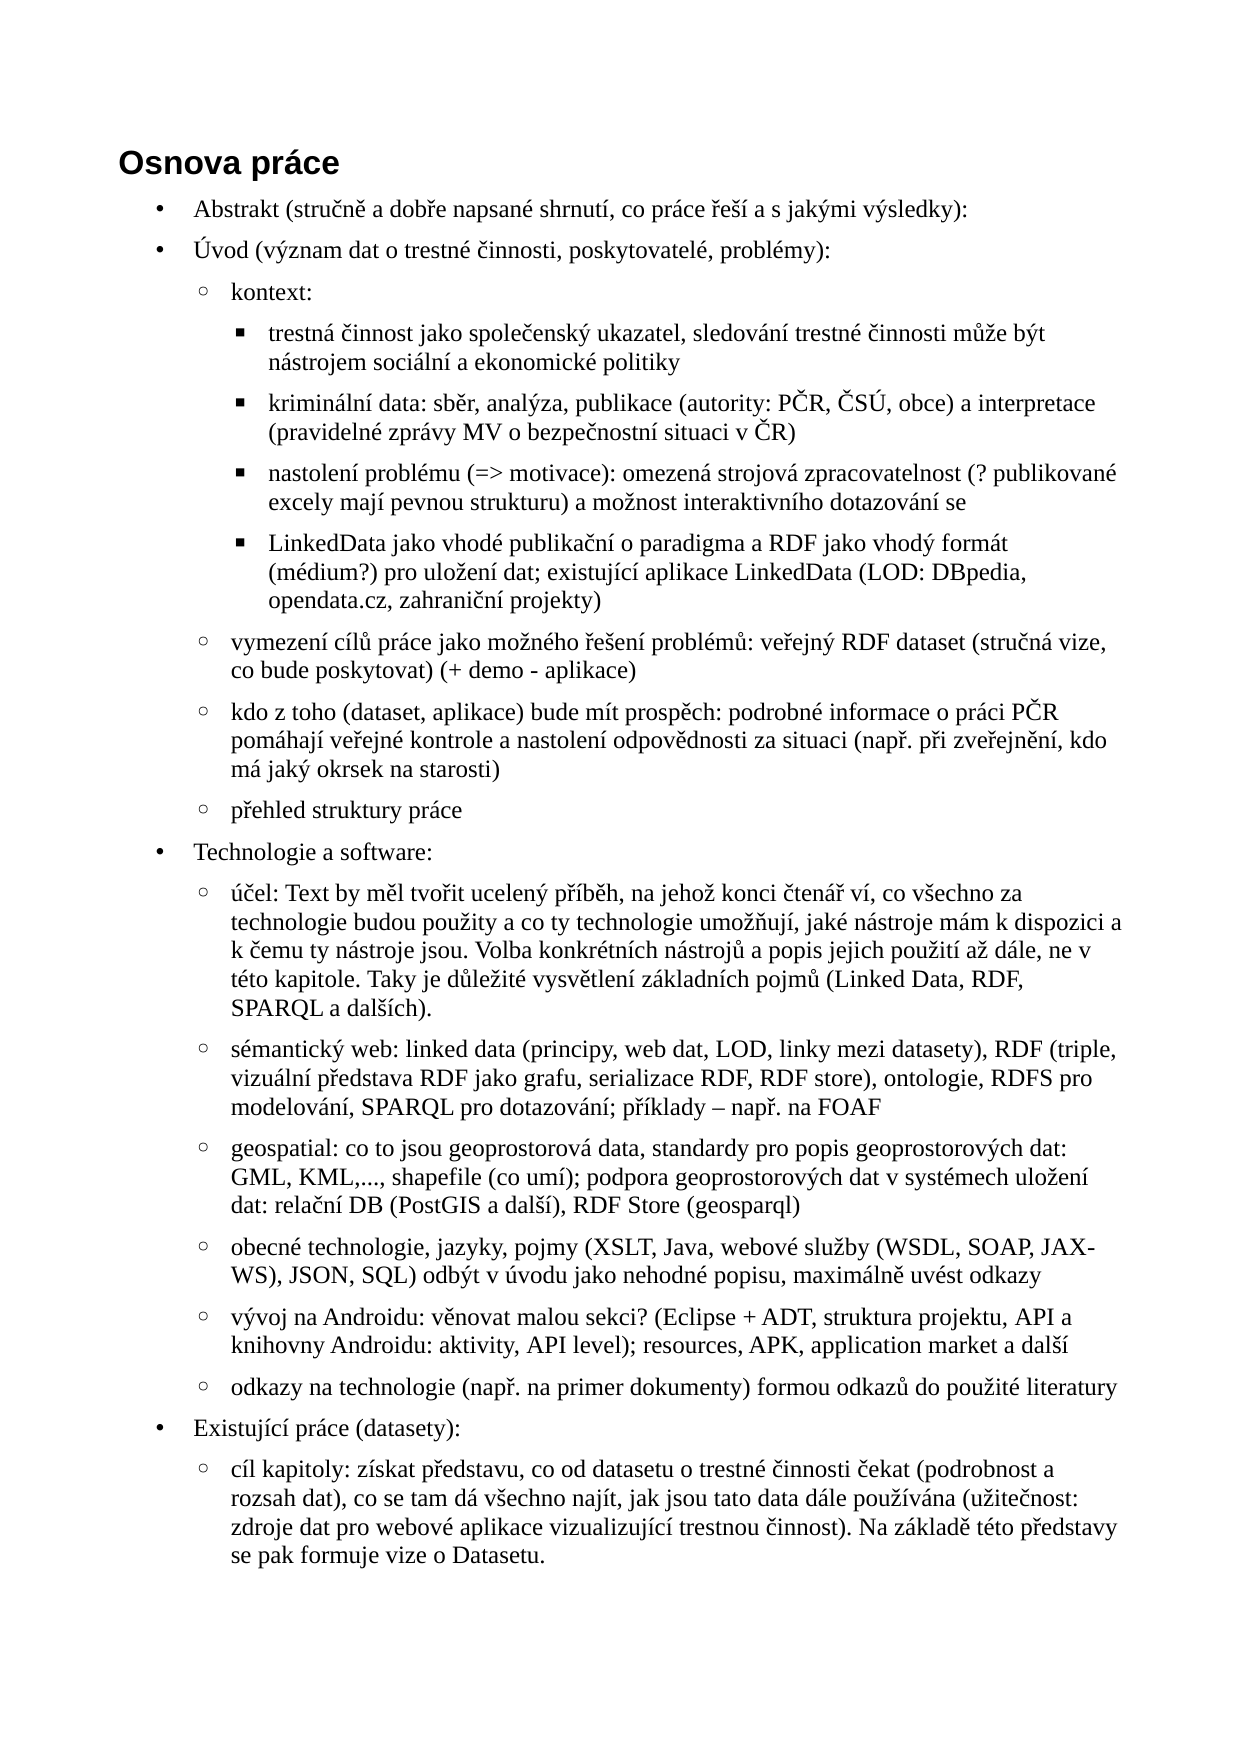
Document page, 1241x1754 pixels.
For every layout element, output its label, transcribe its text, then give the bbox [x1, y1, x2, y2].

list vymezení cílů práce jako možného řešení problémů: veřejný RDF dataset (stručná vize, co bude poskytovat) (+ demo - aplikace) [193, 627, 1122, 684]
list obecné technologie, jazyky, pojmy (XSLT, Java, webové služby (WSDL, SOAP, JAX-WS), JSON, SQL) odbýt v úvodu jako nehodné popisu, maximálně uvést odkazy [193, 1232, 1122, 1289]
list Technologie a software: [156, 837, 1122, 866]
subtitle Osnova práce [118, 143, 1122, 182]
list odkazy na technologie (např. na primer dokumenty) formou odkazů do použité literatury [193, 1372, 1122, 1401]
list sémantický web: linked data (principy, web dat, LOD, linky mezi datasety), RDF (triple, vizuální představa RDF jako grafu, serializace RDF, RDF store), ontologie, RDFS pro modelování, SPARQL pro dotazování; příklady – např. na FOAF [193, 1034, 1122, 1121]
list kontext: [193, 277, 1122, 306]
list LinkedData jako vhodé publikační o paradigma a RDF jako vhodý formát (médium?) pro uložení dat; existující aplikace LinkedData (LOD: DBpedia, opendata.cz, zahraniční projekty) [231, 528, 1122, 614]
list účel: Text by měl tvořit ucelený příběh, na jehož konci čtenář ví, co všechno za technologie budou použity a co ty technologie umožňují, jaké nástroje mám k dispozici a k čemu ty nástroje jsou. Volba konkrétních nástrojů a popis jejich použití až dále, ne v této kapitole. Taky je důležité vysvětlení základních pojmů (Linked Data, RDF, SPARQL a dalších). [193, 878, 1122, 1022]
list cíl kapitoly: získat představu, co od datasetu o trestné činnosti čekat (podrobnost a rozsah dat), co se tam dá všechno najít, jak jsou tato data dále používána (užitečnost: zdroje dat pro webové aplikace vizualizující trestnou činnost). Na základě této představy se pak formuje vize o Datasetu. [193, 1454, 1122, 1569]
list trestná činnost jako společenský ukazatel, sledování trestné činnosti může být nástrojem sociální a ekonomické politiky [231, 318, 1122, 376]
list kriminální data: sběr, analýza, publikace (autority: PČR, ČSÚ, obce) a interpretace (pravidelné zprávy MV o bezpečnostní situaci v ČR) [231, 388, 1122, 446]
list přehled struktury práce [193, 796, 1122, 824]
list vývoj na Androidu: věnovat malou sekci? (Eclipse + ADT, struktura projektu, API a knihovny Androidu: aktivity, API level); resources, APK, application market a další [193, 1302, 1122, 1359]
list Abstrakt (stručně a dobře napsané shrnutí, co práce řeší a s jakými výsledky): [156, 194, 1122, 223]
list nastolení problému (=> motivace): omezená strojová zpracovatelnost (? publikované excely mají pevnou strukturu) a možnost interaktivního dotazování se [231, 458, 1122, 516]
list kdo z toho (dataset, aplikace) bude mít prospěch: podrobné informace o práci PČR pomáhají veřejné kontrole a nastolení odpovědnosti za situaci (např. při zveřejnění, kdo má jaký okrsek na starosti) [193, 697, 1122, 783]
list geospatial: co to jsou geoprostorová data, standardy pro popis geoprostorových dat: GML, KML,..., shapefile (co umí); podpora geoprostorových dat v systémech uložení dat: relační DB (PostGIS a další), RDF Store (geosparql) [193, 1133, 1122, 1219]
list Úvod (význam dat o trestné činnosti, poskytovatelé, problémy): [156, 236, 1122, 264]
list Existující práce (datasety): [156, 1413, 1122, 1442]
